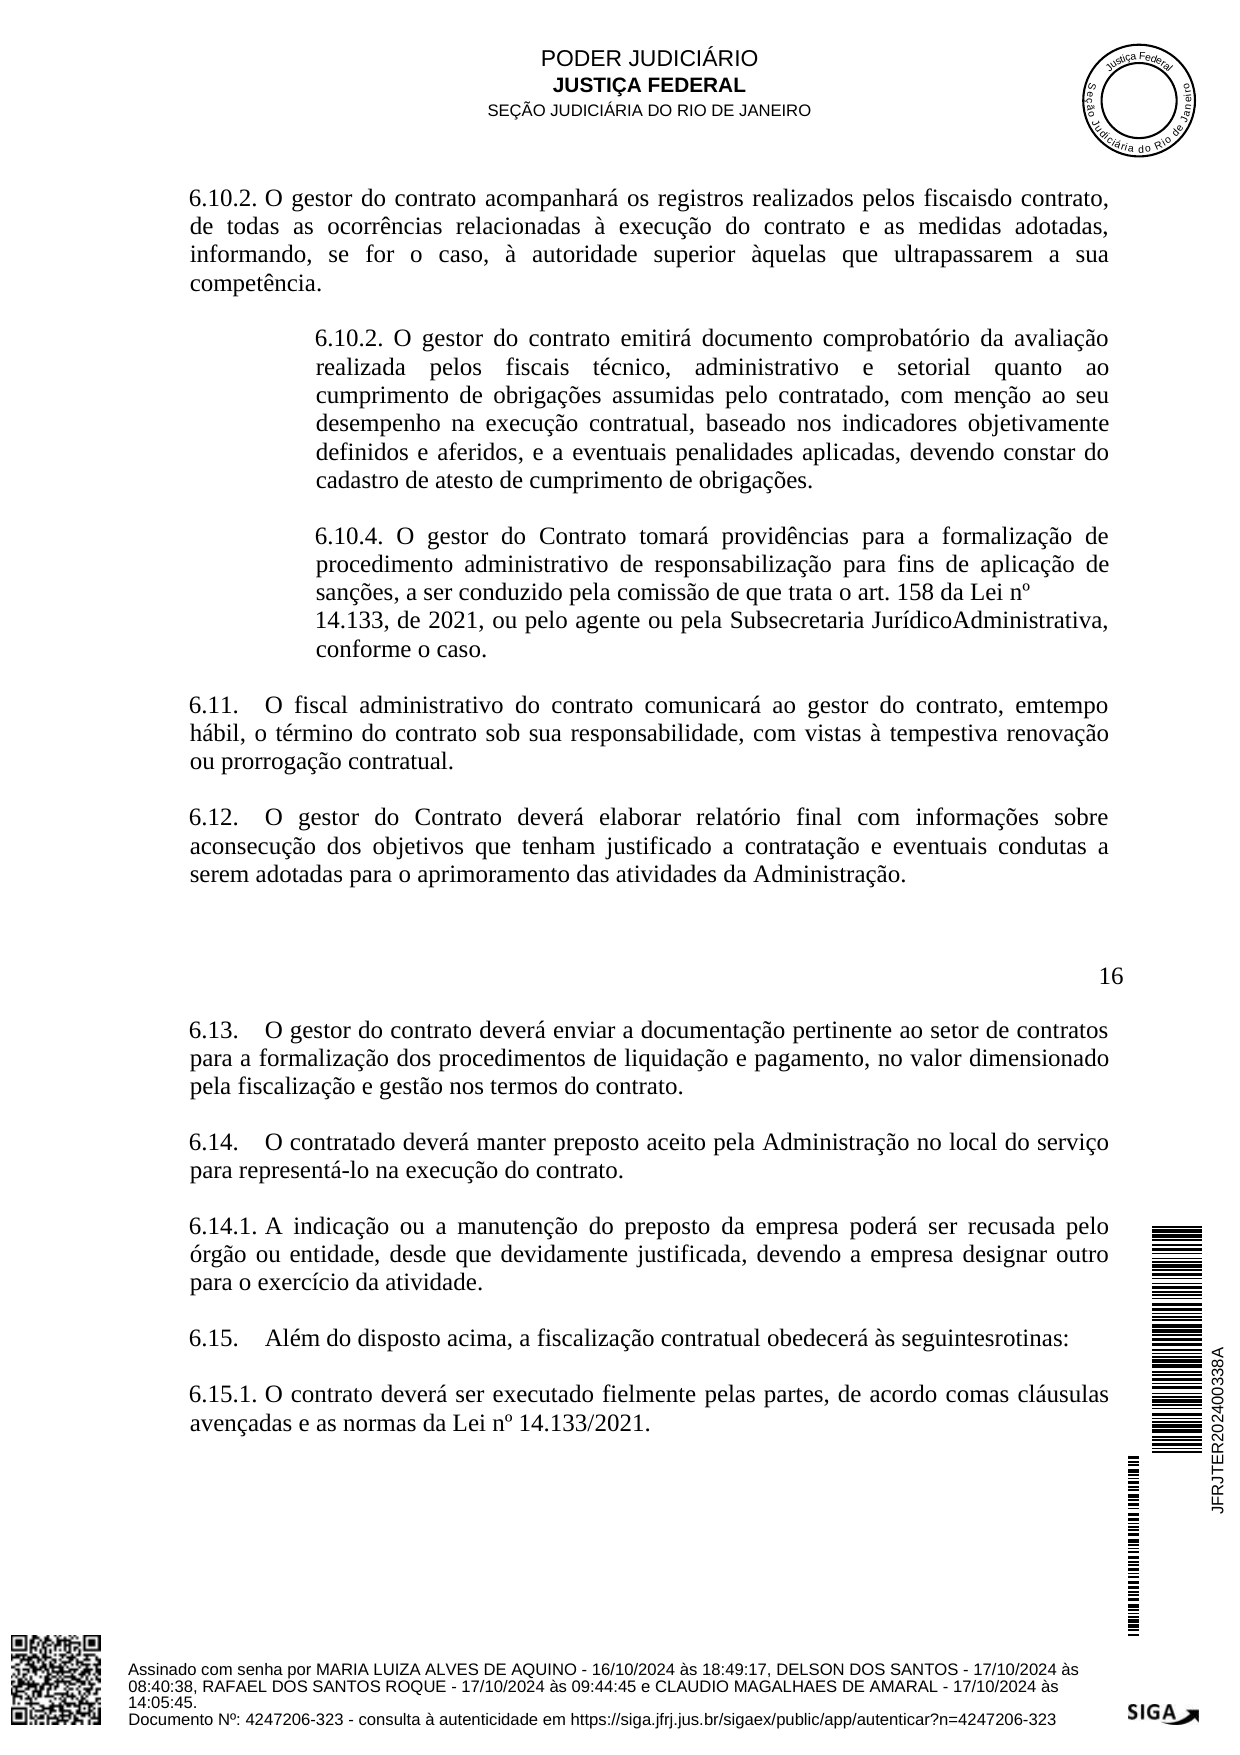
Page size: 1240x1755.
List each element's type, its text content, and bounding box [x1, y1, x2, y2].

list O gestor do contrato acompanhará os registros realizados pelos fiscaisdo contrato, de todas as ocorrências relacionadas à execução do contrato e as medidas adotadas, informando, se for o caso, à autoridade superior àquelas que ultrapassarem a sua competência. [188, 183, 1110, 296]
list O contratado deverá manter preposto aceito pela Administração no local do serviço para representá-lo na execução do contrato. [188, 1128, 1110, 1184]
text 16 [189, 961, 1123, 989]
list O contrato deverá ser executado fielmente pelas partes, de acordo comas cláusulas avençadas e as normas da Lei nº 14.133/2021. [188, 1380, 1110, 1437]
list A indicação ou a manutenção do preposto da empresa poderá ser recusada pelo órgão ou entidade, desde que devidamente justificada, devendo a empresa designar outro para o exercício da atividade. [188, 1212, 1110, 1296]
text 14.133, de 2021, ou pelo agente ou pela Subsecretaria JurídicoAdministrativa, conforme o caso. [314, 606, 1110, 663]
list O gestor do Contrato deverá elaborar relatório final com informações sobre aconsecução dos objetivos que tenham justificado a contratação e eventuais condutas a serem adotadas para o aprimoramento das atividades da Administração. [188, 803, 1110, 888]
text 6.10.2. O gestor do contrato emitirá documento comprobatório da avaliação realizada pelos fiscais técnico, administrativo e setorial quanto ao cumprimento de obrigações assumidas pelo contratado, com menção ao seu desempenho na execução contratual, baseado nos indicadores objetivamente definidos e aferidos, e a eventuais penalidades aplicadas, devendo constar do cadastro de atesto de cumprimento de obrigações. [314, 324, 1110, 494]
list Além do disposto acima, a fiscalização contratual obedecerá às seguintesrotinas: [188, 1324, 1110, 1352]
list O gestor do contrato deverá enviar a documentação pertinente ao setor de contratos para a formalização dos procedimentos de liquidação e pagamento, no valor dimensionado pela fiscalização e gestão nos termos do contrato. [188, 1016, 1110, 1100]
text 6.10.4. O gestor do Contrato tomará providências para a formalização de procedimento administrativo de responsabilização para fins de aplicação de sanções, a ser conduzido pela comissão de que trata o art. 158 da Lei nº [314, 522, 1110, 606]
list O fiscal administrativo do contrato comunicará ao gestor do contrato, emtempo hábil, o término do contrato sob sua responsabilidade, com vistas à tempestiva renovação ou prorrogação contratual. [188, 691, 1110, 775]
